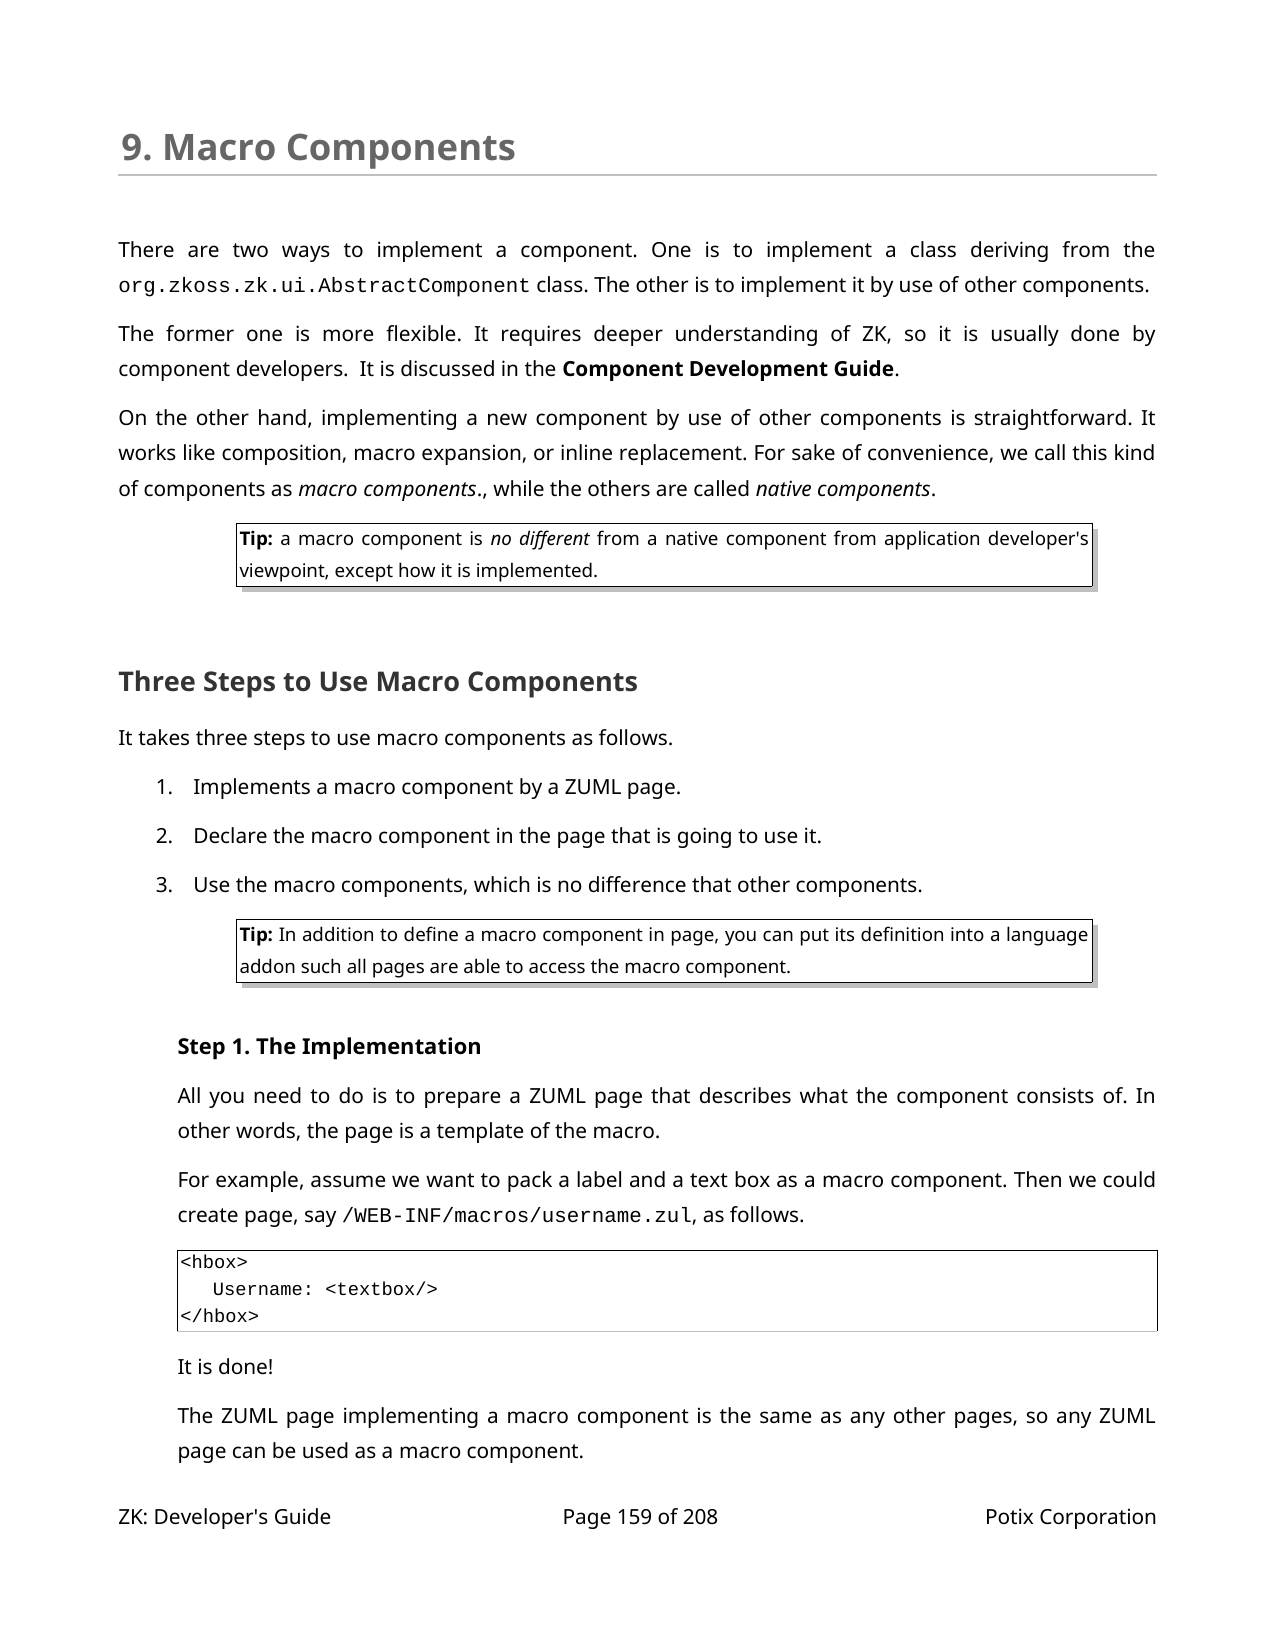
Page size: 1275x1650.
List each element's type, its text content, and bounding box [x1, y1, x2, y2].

text On the other hand, implementing a new component by use of other components is straightforward. It works like composition, macro expansion, or inline replacement. For sake of convenience, we call this kind of components as macro components., while the others are called native components. [118, 403, 1157, 502]
text There are two ways to implement a component. One is to implement a class deriving from the org.zkoss.zk.ui.AbstractComponent class. The other is to implement it by use of other components. [118, 235, 1157, 299]
list Implements a macro component by a ZUML page. [156, 772, 1157, 800]
text Username: <textbox/> [178, 1277, 1157, 1301]
text Tip: In addition to define a macro component in page, you can put its definition into a language addon such all pages are able to access the macro component. [237, 920, 1092, 982]
text For example, assume we want to pack a label and a text box as a macro component. Then we could create page, say /WEB-INF/macros/username.zul, as follows. [177, 1165, 1157, 1229]
list Declare the macro component in the page that is going to use it. [156, 821, 1157, 849]
text It is done! [177, 1352, 1157, 1380]
text The ZUML page implementing a macro component is the same as any other pages, so any ZUML page can be used as a macro component. [177, 1401, 1157, 1464]
subtitle 9. Macro Components [118, 118, 1157, 174]
text It takes three steps to use macro components as follows. [118, 723, 1157, 751]
text <hbox> [178, 1251, 1157, 1274]
subtitle Three Steps to Use Macro Components [118, 663, 1157, 699]
text All you need to do is to prepare a ZUML page that describes what the component consists of. In other words, the page is a template of the macro. [177, 1081, 1157, 1144]
list Use the macro components, which is no difference that other components. [156, 870, 1157, 898]
text Tip: a macro component is no different from a native component from application developer's viewpoint, except how it is implemented. [237, 524, 1092, 586]
subtitle Step 1. The Implementation [177, 1031, 1157, 1061]
text The former one is more flexible. It requires deeper understanding of ZK, so it is usually done by component developers. It is discussed in the Component Development Guide. [118, 319, 1157, 383]
text </hbox> [178, 1304, 1157, 1331]
